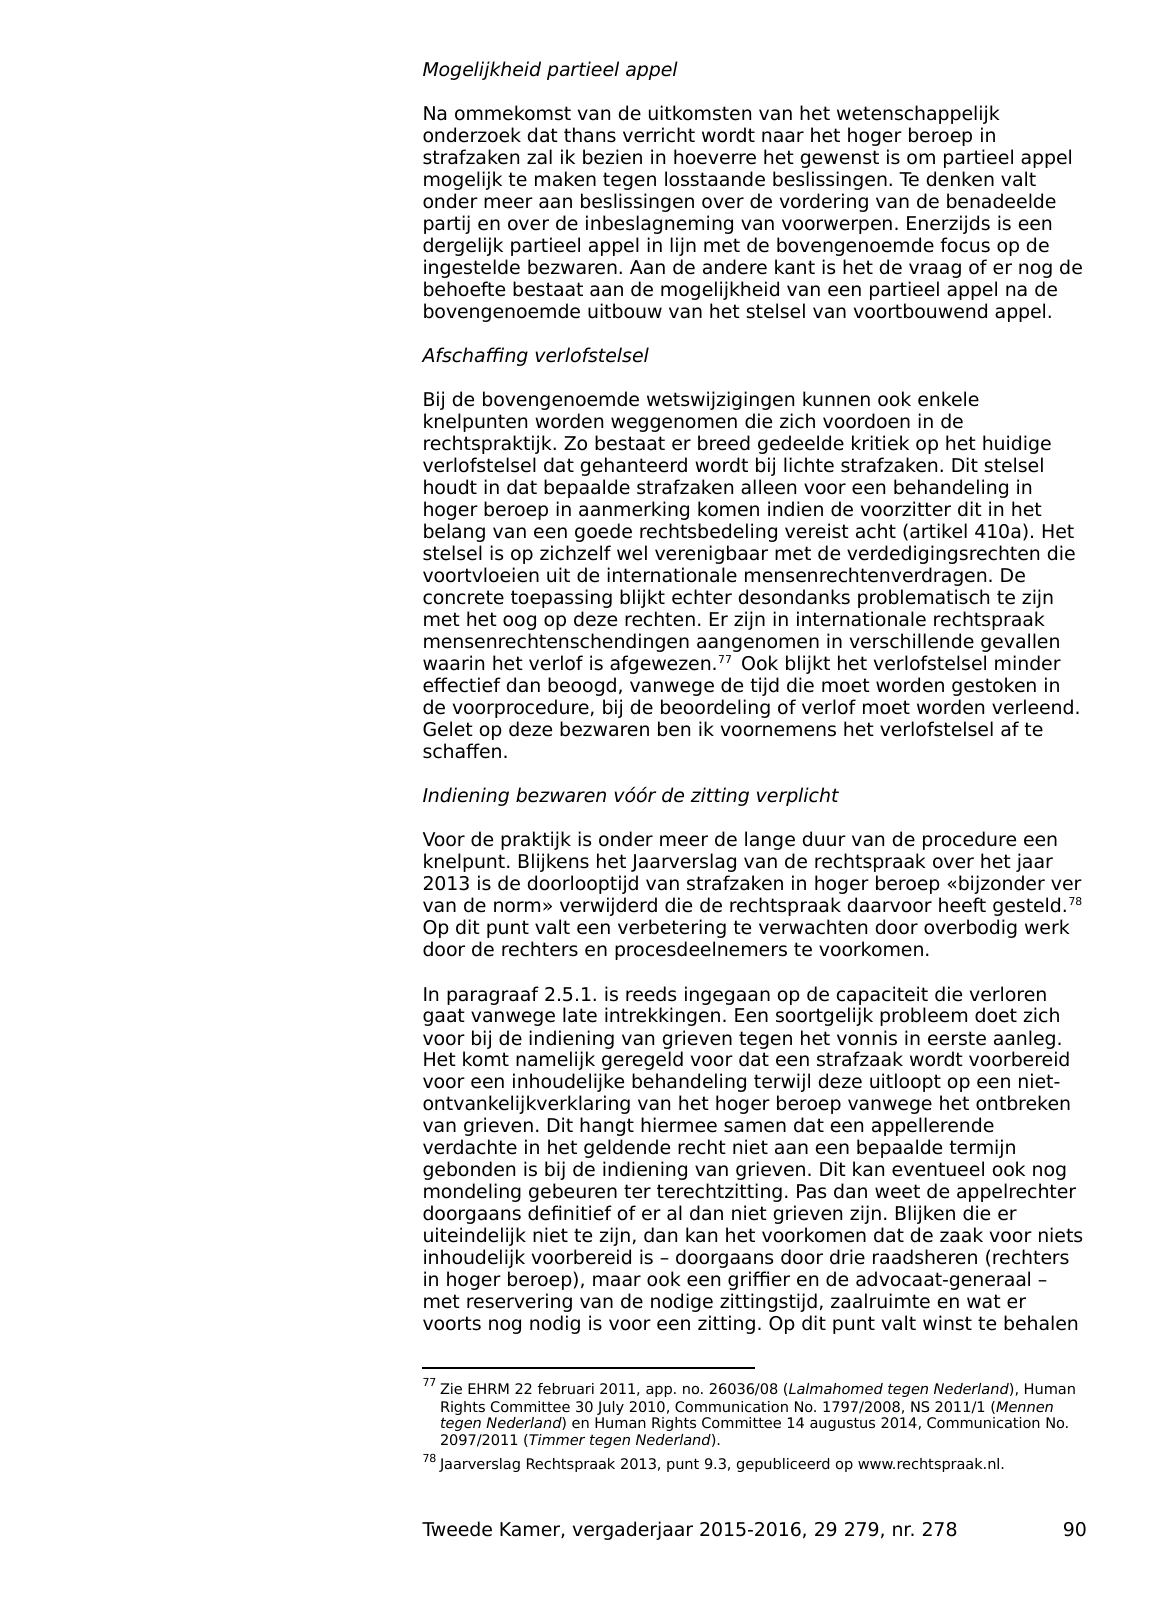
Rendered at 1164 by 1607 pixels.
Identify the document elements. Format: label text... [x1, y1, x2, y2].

text Na ommekomst van de uitkomsten van het wetenschappelijk onderzoek dat thans verricht wordt naar het hoger beroep in strafzaken zal ik bezien in hoeverre het gewenst is om partieel appel mogelijk te maken tegen losstaande beslissingen. Te denken valt onder meer aan beslissingen over de vordering van de benadeelde partij en over de inbeslagneming van voorwerpen. Enerzijds is een dergelijk partieel appel in lijn met de bovengenoemde focus op de ingestelde bezwaren. Aan de andere kant is het de vraag of er nog de behoefte bestaat aan de mogelijkheid van een partieel appel na de bovengenoemde uitbouw van het stelsel van voortbouwend appel. [422, 103, 1087, 323]
text Zie EHRM 22 februari 2011, app. no. 26036/08 (Lalmahomed tegen Nederland), Human Rights Committee 30 July 2010, Communication No. 1797/2008, NS 2011/1 (Mennen tegen Nederland) en Human Rights Committee 14 augustus 2014, Communication No. 2097/2011 (Timmer tegen Nederland). [422, 1377, 1087, 1449]
text Jaarverslag Rechtspraak 2013, punt 9.3, gepubliceerd op www.rechtspraak.nl. [422, 1452, 1087, 1474]
text Bij de bovengenoemde wetswijzigingen kunnen ook enkele knelpunten worden weggenomen die zich voordoen in de rechtspraktijk. Zo bestaat er breed gedeelde kritiek op het huidige verlofstelsel dat gehanteerd wordt bij lichte strafzaken. Dit stelsel houdt in dat bepaalde strafzaken alleen voor een behandeling in hoger beroep in aanmerking komen indien de voorzitter dit in het belang van een goede rechtsbedeling vereist acht (artikel 410a). Het stelsel is op zichzelf wel verenigbaar met de verdedigingsrechten die voortvloeien uit de internationale mensenrechtenverdragen. De concrete toepassing blijkt echter desondanks problematisch te zijn met het oog op deze rechten. Er zijn in internationale rechtspraak mensenrechtenschendingen aangenomen in verschillende gevallen waarin het verlof is afgewezen. Ook blijkt het verlofstelsel minder effectief dan beoogd, vanwege de tijd die moet worden gestoken in de voorprocedure, bij de beoordeling of verlof moet worden verleend. Gelet op deze bezwaren ben ik voornemens het verlofstelsel af te schaffen. [422, 389, 1087, 763]
subtitle Mogelijkheid partieel appel [422, 59, 1087, 81]
text Voor de praktijk is onder meer de lange duur van de procedure een knelpunt. Blijkens het Jaarverslag van de rechtspraak over het jaar 2013 is de doorlooptijd van strafzaken in hoger beroep «bijzonder ver van de norm» verwijderd die de rechtspraak daarvoor heeft gesteld. Op dit punt valt een verbetering te verwachten door overbodig werk door de rechters en procesdeelnemers te voorkomen. [422, 829, 1087, 961]
text In paragraaf 2.5.1. is reeds ingegaan op de capaciteit die verloren gaat vanwege late intrekkingen. Een soortgelijk probleem doet zich voor bij de indiening van grieven tegen het vonnis in eerste aanleg. Het komt namelijk geregeld voor dat een strafzaak wordt voorbereid voor een inhoudelijke behandeling terwijl deze uitloopt op een niet-ontvankelijkverklaring van het hoger beroep vanwege het ontbreken van grieven. Dit hangt hiermee samen dat een appellerende verdachte in het geldende recht niet aan een bepaalde termijn gebonden is bij de indiening van grieven. Dit kan eventueel ook nog mondeling gebeuren ter terechtzitting. Pas dan weet de appelrechter doorgaans definitief of er al dan niet grieven zijn. Blijken die er uiteindelijk niet te zijn, dan kan het voorkomen dat de zaak voor niets inhoudelijk voorbereid is – doorgaans door drie raadsheren (rechters in hoger beroep), maar ook een griffier en de advocaat-generaal – met reservering van de nodige zittingstijd, zaalruimte en wat er voorts nog nodig is voor een zitting. Op dit punt valt winst te behalen [422, 983, 1087, 1335]
subtitle Afschaffing verlofstelsel [422, 345, 1087, 367]
subtitle Indiening bezwaren vóór de zitting verplicht [422, 785, 1087, 807]
